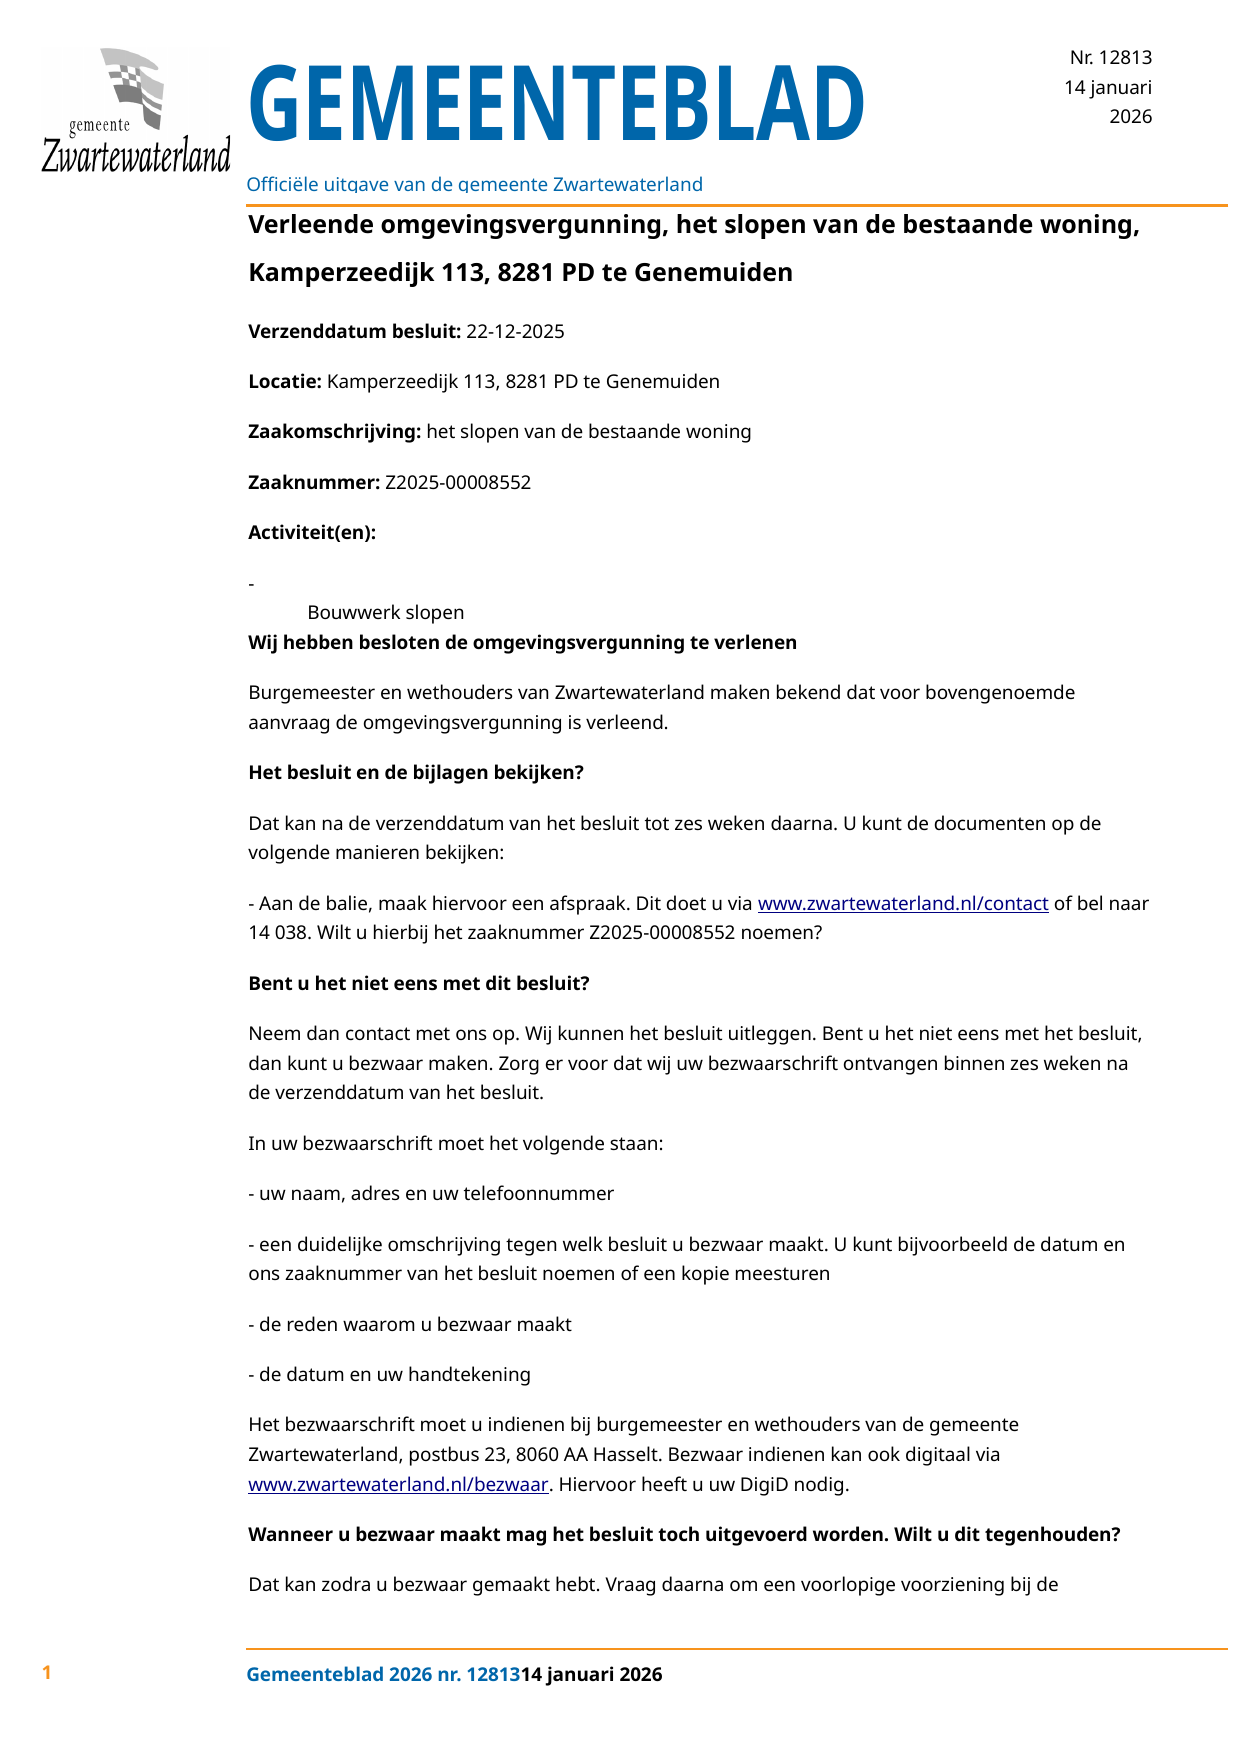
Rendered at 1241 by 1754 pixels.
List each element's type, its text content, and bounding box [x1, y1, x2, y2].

text Het bezwaarschrift moet u indienen bij burgemeester en wethouders van de gemeente Zwartewaterland, postbus 23, 8060 AA Hasselt. Bezwaar indienen kan ook digitaal via www.zwartewaterland.nl/bezwaar. Hiervoor heeft u uw DigiD nodig. [248, 1412, 1152, 1497]
text Burgemeester en wethouders van Zwartewaterland maken bekend dat voor bovengenoemde aanvraag de omgevingsvergunning is verleend. [248, 679, 1152, 735]
text Neem dan contact met ons op. Wij kunnen het besluit uitleggen. Bent u het niet eens met het besluit, dan kunt u bezwaar maken. Zorg er voor dat wij uw bezwaarschrift ontvangen binnen zes weken na de verzenddatum van het besluit. [248, 1020, 1152, 1105]
text In uw bezwaarschrift moet het volgende staan: [248, 1130, 1152, 1156]
text - de datum en uw handtekening [248, 1361, 1152, 1387]
text - Aan de balie, maak hiervoor een afspraak. Dit doet u via www.zwartewaterland.nl/contact of bel naar 14 038. Wilt u hierbij het zaaknummer Z2025-00008552 noemen? [248, 890, 1152, 945]
text Activiteit(en): [248, 519, 1152, 545]
text Het besluit en de bijlagen bekijken? [248, 759, 1152, 785]
text Verleende omgevingsvergunning, het slopen van de bestaande woning, Kamperzeedijk 113, 8281 PD te Genemuiden [248, 207, 1152, 288]
text Bent u het niet eens met dit besluit? [248, 970, 1152, 996]
text - de reden waarom u bezwaar maakt [248, 1311, 1152, 1337]
text Verzenddatum besluit: 22-12-2025 [248, 318, 1152, 344]
text Wij hebben besloten de omgevingsvergunning te verlenen [248, 629, 1152, 655]
list Bouwwerk slopen [248, 599, 1152, 625]
text Dat kan na de verzenddatum van het besluit tot zes weken daarna. U kunt de documenten op de volgende manieren bekijken: [248, 810, 1152, 865]
picture [41, 47, 231, 172]
text Zaaknummer: Z2025-00008552 [248, 469, 1152, 495]
text Locatie: Kamperzeedijk 113, 8281 PD te Genemuiden [248, 368, 1152, 394]
text Zaakomschrijving: het slopen van de bestaande woning [248, 419, 1152, 444]
text Wanneer u bezwaar maakt mag het besluit toch uitgevoerd worden. Wilt u dit tegenhouden? [248, 1521, 1152, 1547]
text - uw naam, adres en uw telefoonnummer [248, 1180, 1152, 1206]
text - een duidelijke omschrijving tegen welk besluit u bezwaar maakt. U kunt bijvoorbeeld de datum en ons zaaknummer van het besluit noemen of een kopie meesturen [248, 1231, 1152, 1286]
text Dat kan zodra u bezwaar gemaakt hebt. Vraag daarna om een voorlopige voorziening bij de [248, 1572, 1152, 1597]
